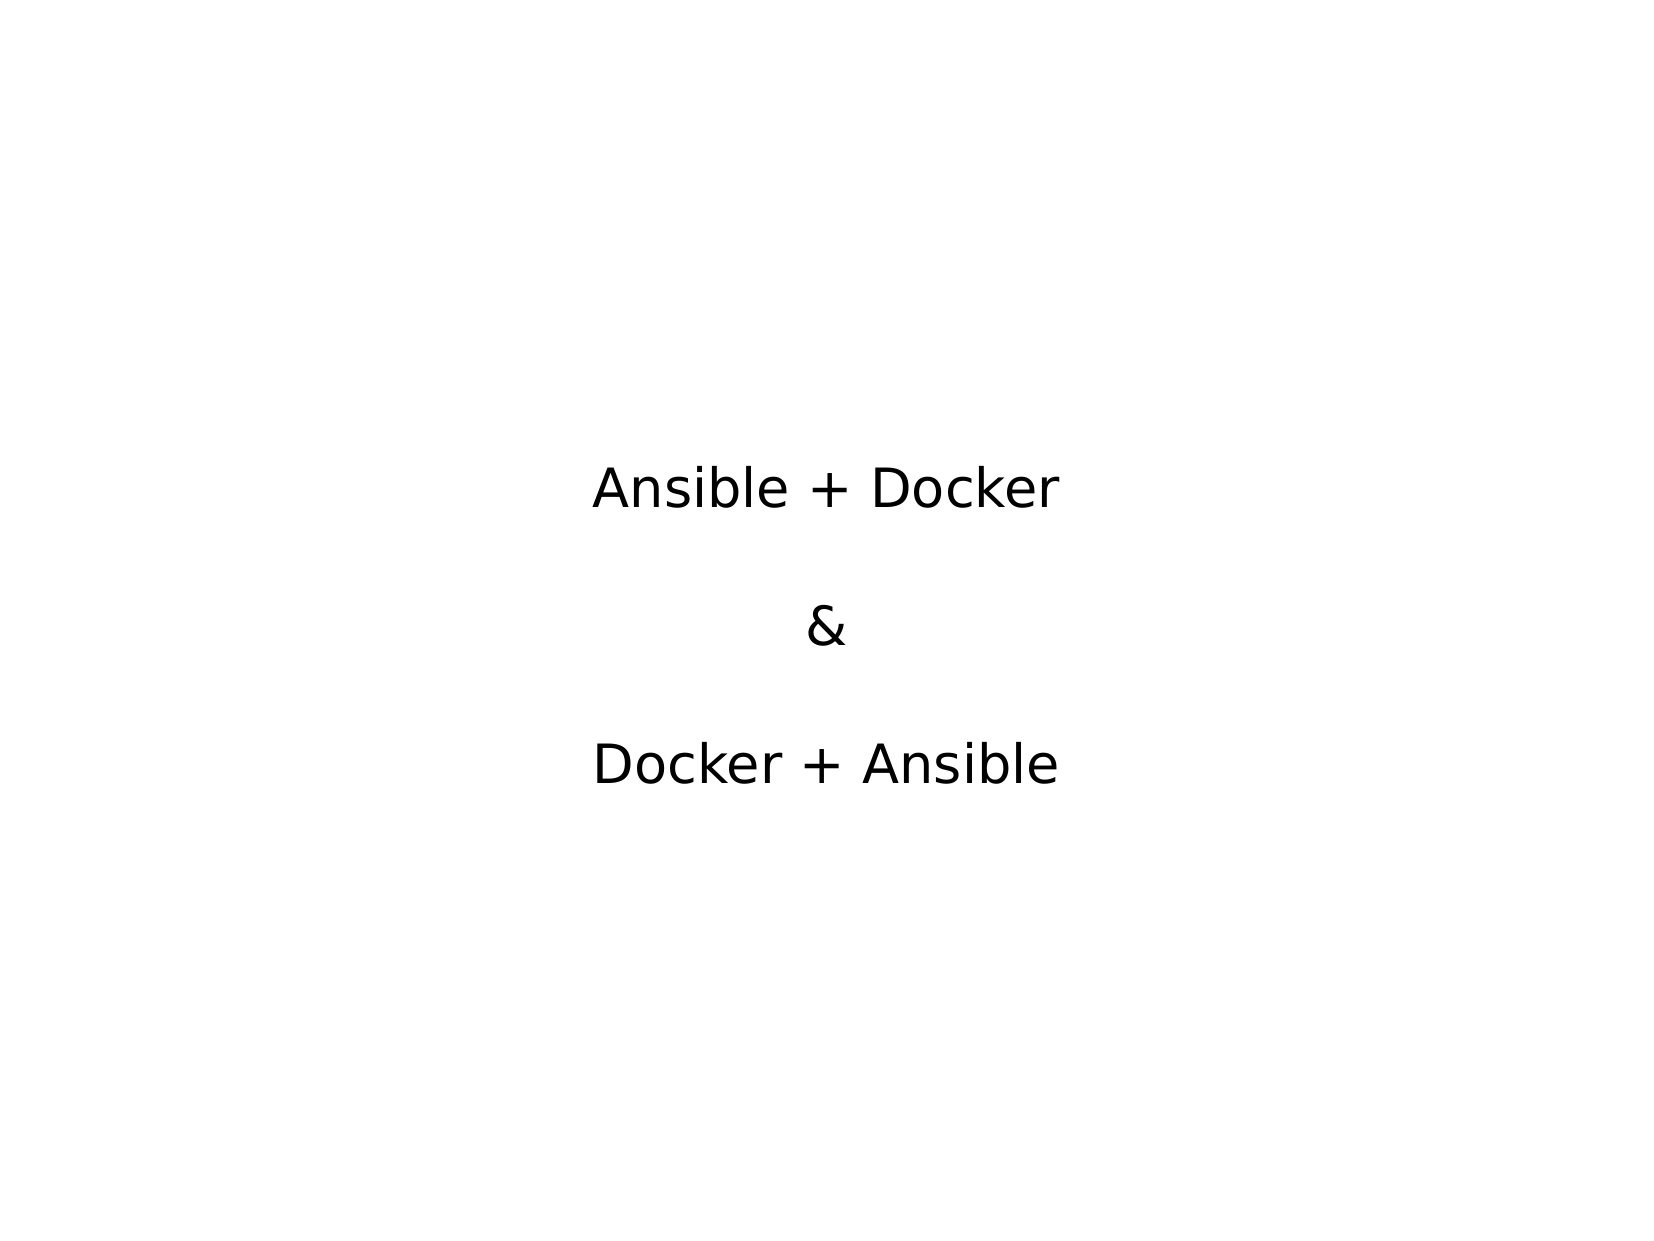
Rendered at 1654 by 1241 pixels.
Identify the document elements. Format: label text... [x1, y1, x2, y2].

text_box Ansible + Docker & Docker + Ansible [578, 450, 1076, 804]
